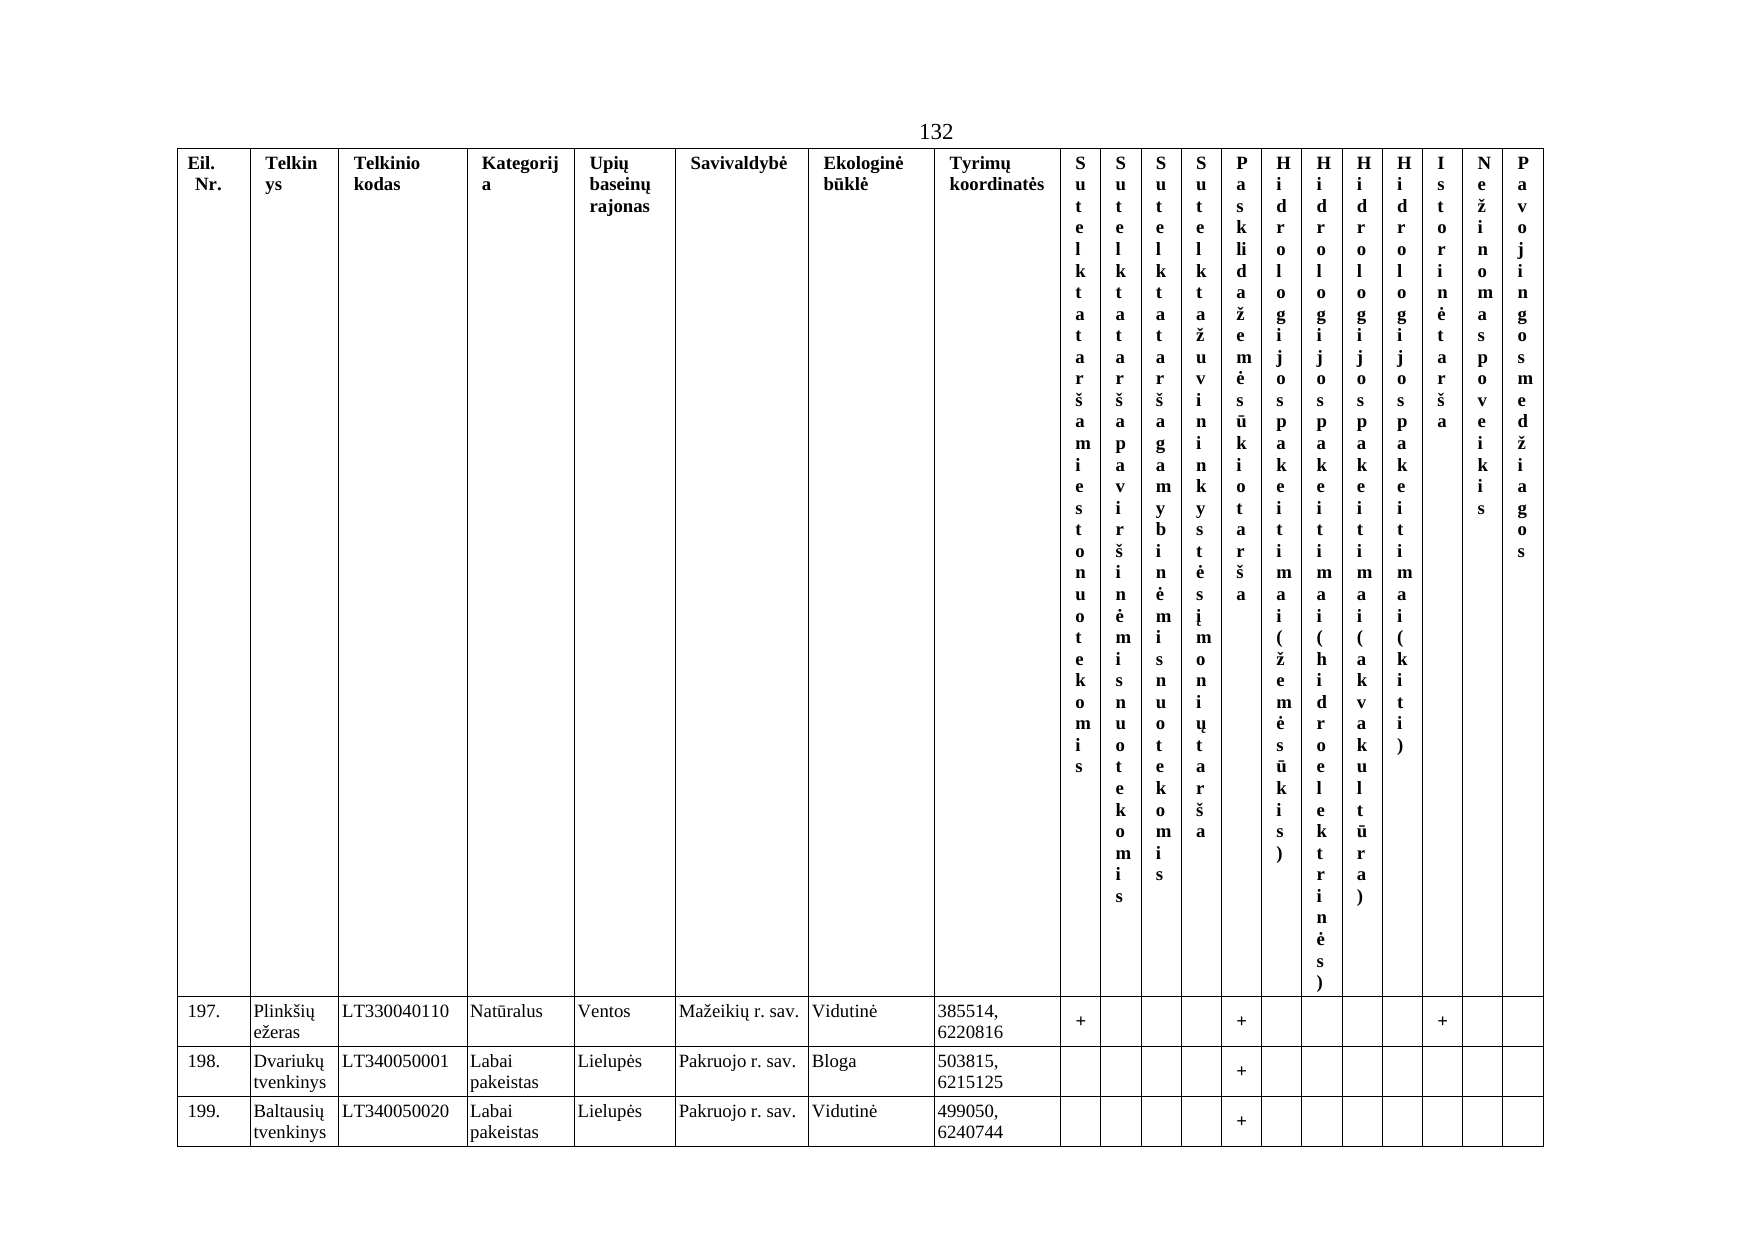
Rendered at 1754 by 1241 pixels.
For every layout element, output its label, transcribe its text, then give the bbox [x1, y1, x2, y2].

table_cell Pakruojo r. sav. [676, 1047, 808, 1096]
table_cell Labai pakeistas [468, 1097, 574, 1146]
table_header Sutelkta žuvininkystės įmonių tarša [1182, 149, 1221, 996]
table_cell [1343, 1047, 1382, 1096]
table_cell + [1222, 1047, 1261, 1096]
table_cell [1423, 1047, 1462, 1096]
table_cell [1142, 997, 1181, 1046]
table_cell [1262, 997, 1301, 1046]
table_cell [1101, 1097, 1141, 1146]
table_cell [1503, 997, 1543, 1046]
table_header Hidrologijos pakeitimai (akvakultūra) [1343, 149, 1382, 996]
table_cell 197. [178, 997, 250, 1046]
table_cell [1302, 1097, 1342, 1146]
table_header Pasklida žemės ūkio tarša [1222, 149, 1261, 996]
table_cell [1142, 1097, 1181, 1146]
table_header Telkinys [251, 149, 338, 996]
table_header Sutelkta tarša gamybinėmis nuotekomis [1142, 149, 1181, 996]
table_cell Baltausių tvenkinys [251, 1097, 338, 1146]
table_cell [1463, 1097, 1502, 1146]
table_cell [1343, 1097, 1382, 1146]
table_cell [1503, 1047, 1543, 1096]
table_cell LT340050001 [339, 1047, 467, 1096]
table_cell [1182, 1097, 1221, 1146]
table_cell + [1222, 1097, 1261, 1146]
table_cell Ventos [575, 997, 675, 1046]
table_header Hidrologijos pakeitimai (žemės ūkis) [1262, 149, 1301, 996]
table_cell Labai pakeistas [468, 1047, 574, 1096]
table_cell + [1061, 997, 1100, 1046]
table_header Sutelkta tarša paviršinėmis nuotekomis [1101, 149, 1141, 996]
table_cell Lielupės [575, 1097, 675, 1146]
table_cell 198. [178, 1047, 250, 1096]
table_header Eil. Nr. [178, 149, 250, 996]
table_cell [1503, 1097, 1543, 1146]
table_cell [1302, 1047, 1342, 1096]
table_cell [1182, 997, 1221, 1046]
table_header Upių baseinų rajonas [575, 149, 675, 996]
table_cell LT340050020 [339, 1097, 467, 1146]
table_header Pavojingos medžiagos [1503, 149, 1543, 996]
table_cell [1383, 1097, 1422, 1146]
table_cell Lielupės [575, 1047, 675, 1096]
table_cell [1423, 1097, 1462, 1146]
table_header Hidrologijos pakeitimai (kiti) [1383, 149, 1422, 996]
table_header Kategorija [468, 149, 574, 996]
table_cell [1463, 997, 1502, 1046]
table_cell Dvariukų tvenkinys [251, 1047, 338, 1096]
table_cell Vidutinė [809, 1097, 934, 1146]
table_cell [1463, 1047, 1502, 1096]
table_cell [1142, 1047, 1181, 1096]
table_header Telkinio kodas [339, 149, 467, 996]
table_cell Mažeikių r. sav. [676, 997, 808, 1046]
table_cell [1262, 1097, 1301, 1146]
table_cell Pakruojo r. sav. [676, 1097, 808, 1146]
table_cell + [1423, 997, 1462, 1046]
table_header Sutelkta tarša miesto nuotekomis [1061, 149, 1100, 996]
table_header Ekologinė būklė [809, 149, 934, 996]
table_cell Plinkšių ežeras [251, 997, 338, 1046]
table_cell [1343, 997, 1382, 1046]
table_header Hidrologijos pakeitimai (hidroelektrinės) [1302, 149, 1342, 996]
table_cell [1302, 997, 1342, 1046]
table_cell 499050, 6240744 [935, 1097, 1060, 1146]
table_cell LT330040110 [339, 997, 467, 1046]
table_header Nežinomas poveikis [1463, 149, 1502, 996]
table_cell Bloga [809, 1047, 934, 1096]
table_header Istorinė tarša [1423, 149, 1462, 996]
table_cell [1383, 997, 1422, 1046]
table_cell + [1222, 997, 1261, 1046]
table_cell [1182, 1047, 1221, 1096]
table_cell [1383, 1047, 1422, 1096]
table_cell [1262, 1047, 1301, 1096]
table_header Tyrimų koordinatės [935, 149, 1060, 996]
table_header Savivaldybė [676, 149, 808, 996]
table_cell [1101, 997, 1141, 1046]
table_cell Natūralus [468, 997, 574, 1046]
table_cell 385514, 6220816 [935, 997, 1060, 1046]
table_cell [1061, 1047, 1100, 1096]
table_cell [1101, 1047, 1141, 1096]
table_cell 503815, 6215125 [935, 1047, 1060, 1096]
table_cell Vidutinė [809, 997, 934, 1046]
table_cell [1061, 1097, 1100, 1146]
table_cell 199. [178, 1097, 250, 1146]
